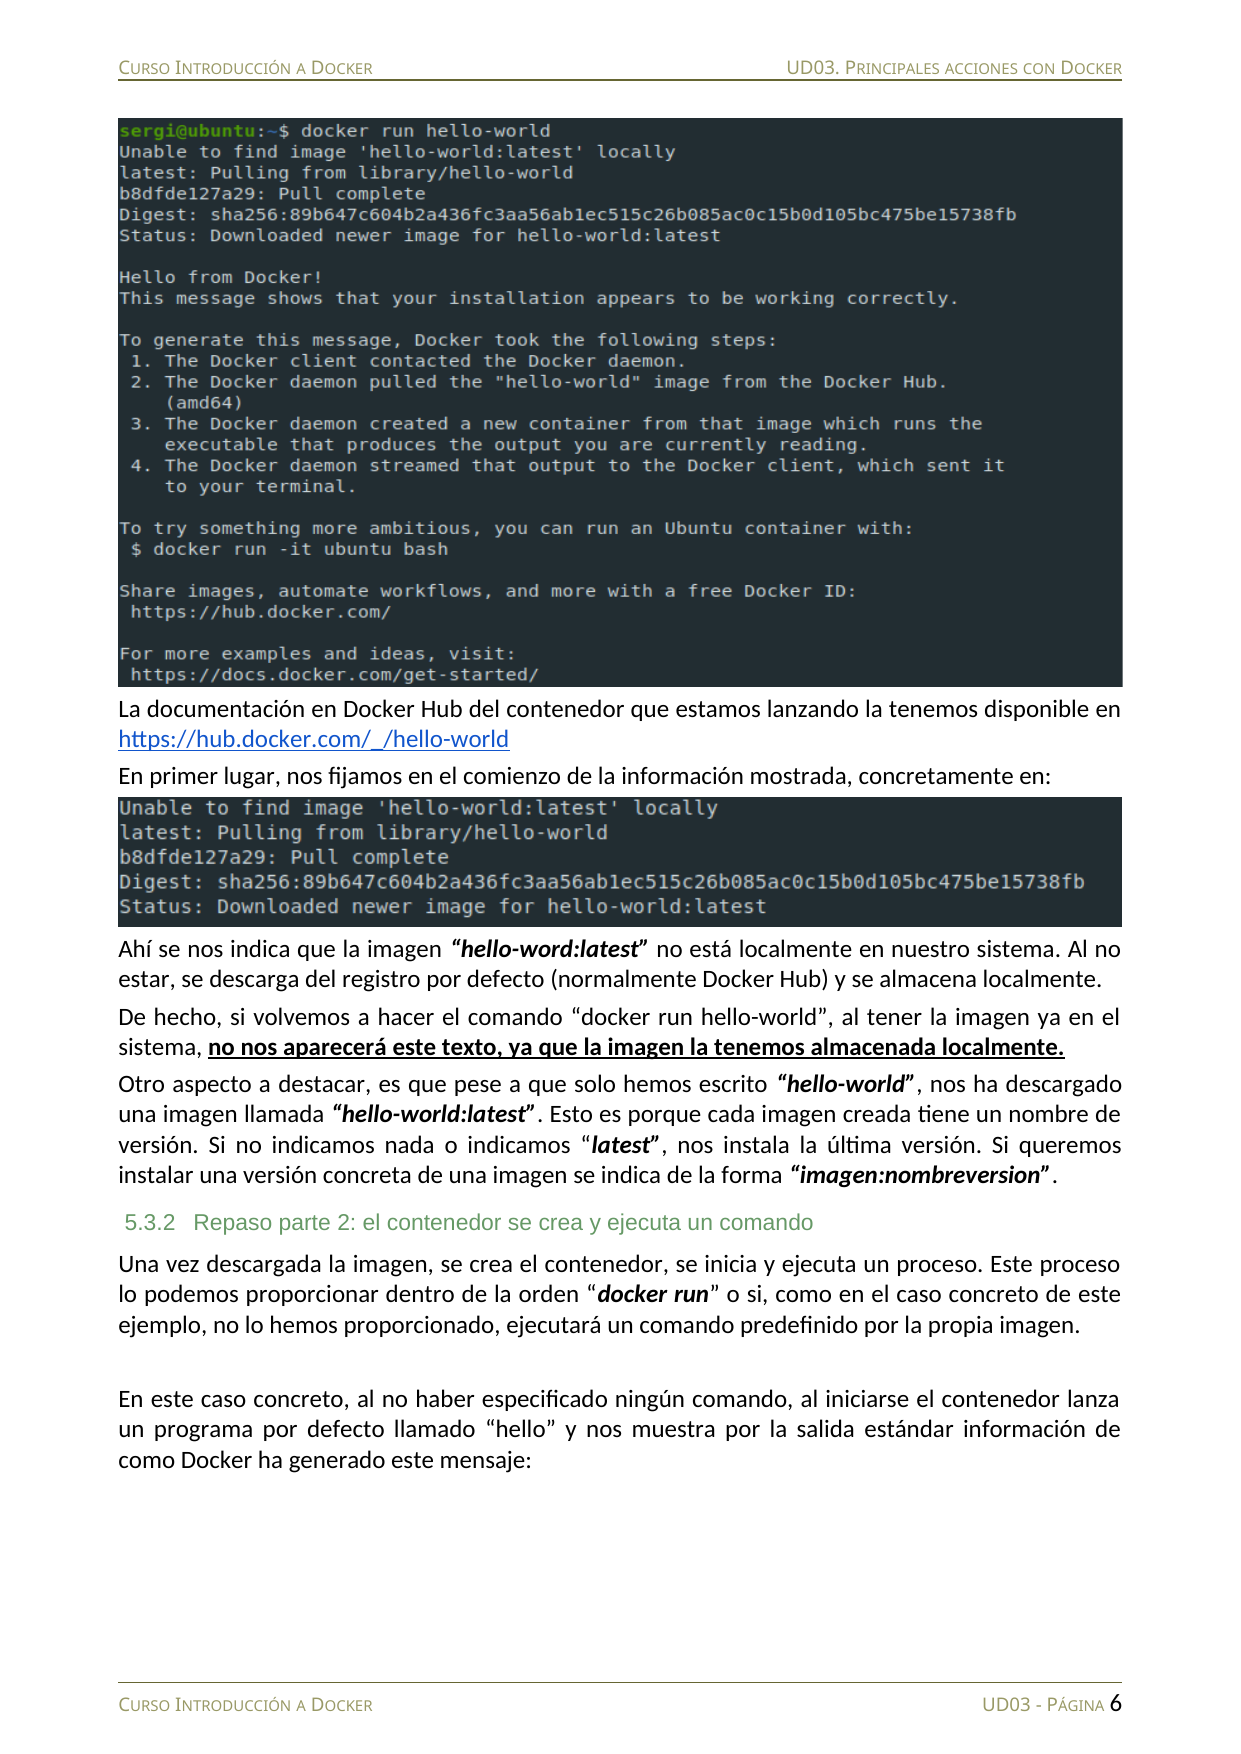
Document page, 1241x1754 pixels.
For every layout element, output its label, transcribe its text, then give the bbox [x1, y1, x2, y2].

picture [118, 118, 1123, 687]
text Ahí se nos indica que la imagen “hello-word:latest” no está localmente en nuestro sistema. Al no estar, se descarga del registro por defecto (normalmente Docker Hub) y se almacena localmente. [118, 933, 1122, 994]
text Una vez descargada la imagen, se crea el contenedor, se inicia y ejecuta un proceso. Este proceso lo podemos proporcionar dentro de la orden “docker run” o si, como en el caso concreto de este ejemplo, no lo hemos proporcionado, ejecutará un comando predefinido por la propia imagen. [118, 1248, 1122, 1339]
text Otro aspecto a destacar, es que pese a que solo hemos escrito “hello-world”, nos ha descargado una imagen llamada “hello-world:latest”. Esto es porque cada imagen creada tiene un nombre de versión. Si no indicamos nada o indicamos “latest”, nos instala la última versión. Si queremos instalar una versión concreta de una imagen se indica de la forma “imagen:nombreversion”. [118, 1068, 1122, 1190]
text En primer lugar, nos fijamos en el comienzo de la información mostrada, concretamente en: [118, 761, 1122, 791]
picture [118, 797, 1122, 927]
text De hecho, si volvemos a hacer el comando “docker run hello-world”, al tener la imagen ya en el sistema, no nos aparecerá este texto, ya que la imagen la tenemos almacenada localmente. [118, 1001, 1122, 1062]
text La documentación en Docker Hub del contenedor que estamos lanzando la tenemos disponible en https://hub.docker.com/_/hello-world [118, 693, 1122, 754]
text En este caso concreto, al no haber especificado ningún comando, al iniciarse el contenedor lanza un programa por defecto llamado “hello” y nos muestra por la salida estándar información de como Docker ha generado este mensaje: [118, 1383, 1122, 1474]
subtitle Repaso parte 2: el contenedor se crea y ejecuta un comando [118, 1209, 1122, 1235]
